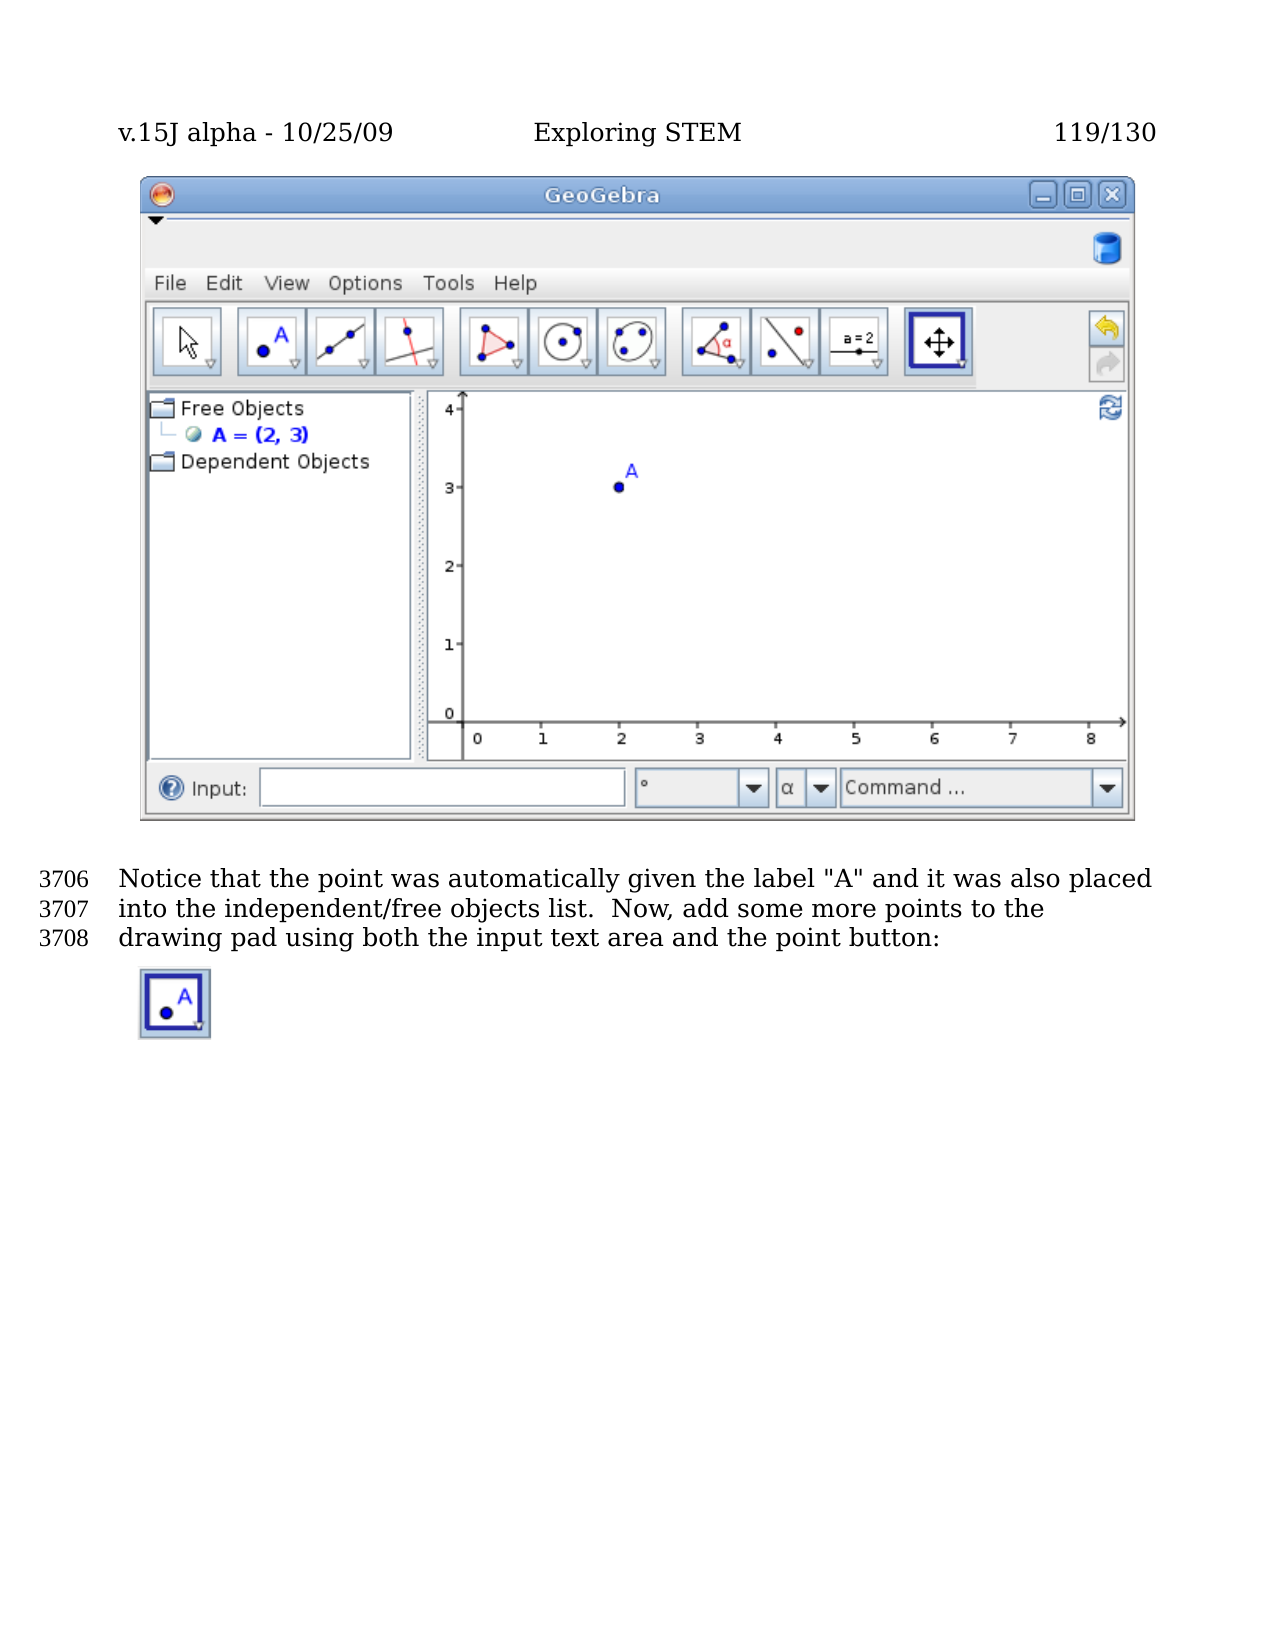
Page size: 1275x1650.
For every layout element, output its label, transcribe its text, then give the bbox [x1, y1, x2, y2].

picture [137, 966, 212, 1040]
picture [140, 176, 1136, 821]
text Notice that the point was automatically given the label "A" and it was also placed into the independent/free objects list. Now, add some more points to the drawing pad using both the input text area and the point button: [118, 865, 1157, 952]
